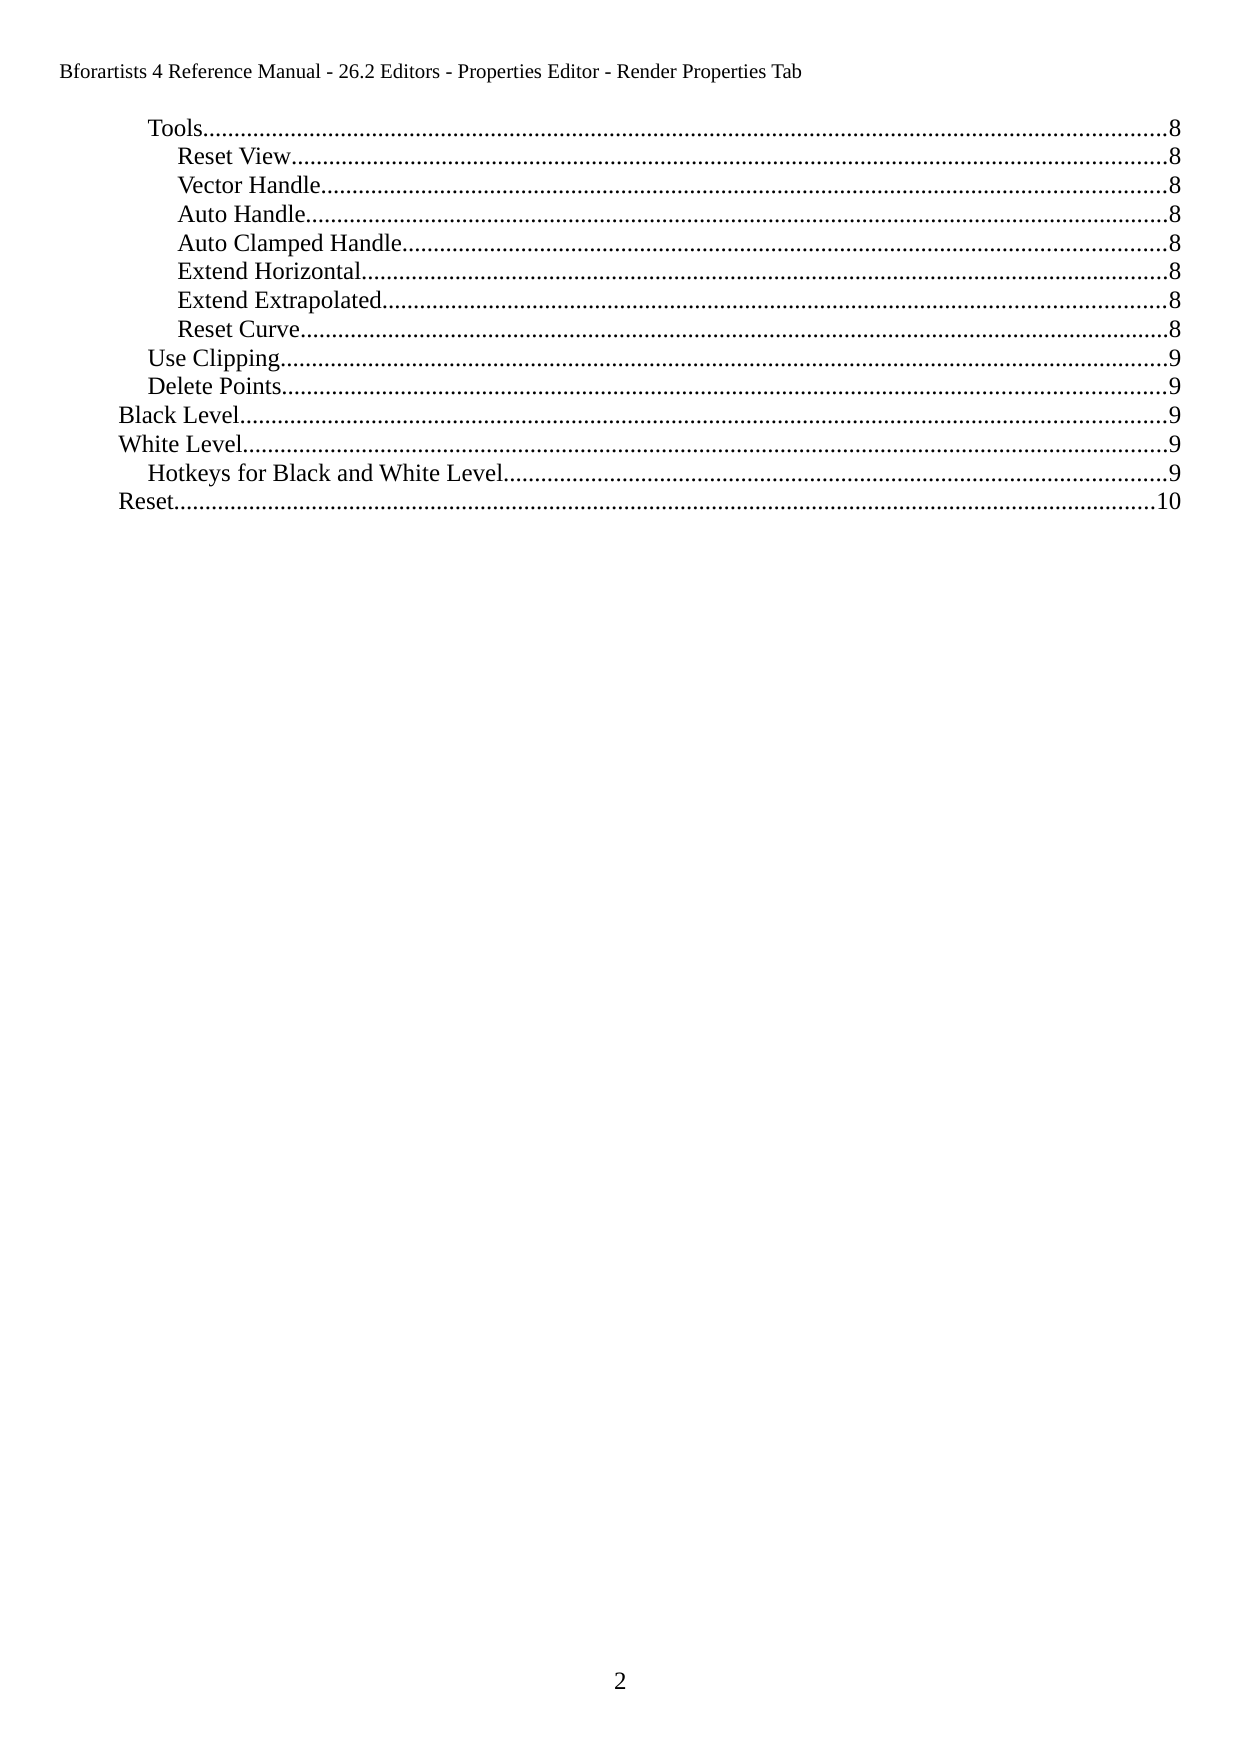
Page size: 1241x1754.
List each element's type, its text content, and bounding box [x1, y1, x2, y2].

text Extend Extrapolated 8 [177, 285, 1181, 314]
text Hotkeys for Black and White Level 9 [147, 458, 1181, 486]
text Tools 8 [147, 113, 1181, 141]
text White Level 9 [118, 429, 1181, 458]
text Reset Curve 8 [177, 314, 1181, 343]
text Reset 10 [118, 486, 1181, 515]
text Extend Horizontal 8 [177, 256, 1181, 285]
text Black Level 9 [118, 400, 1181, 429]
text Auto Handle 8 [177, 199, 1181, 228]
text Use Clipping 9 [147, 343, 1181, 371]
text Reset View 8 [177, 141, 1181, 170]
text Vector Handle 8 [177, 170, 1181, 199]
text Auto Clamped Handle 8 [177, 228, 1181, 256]
text Delete Points 9 [147, 371, 1181, 400]
